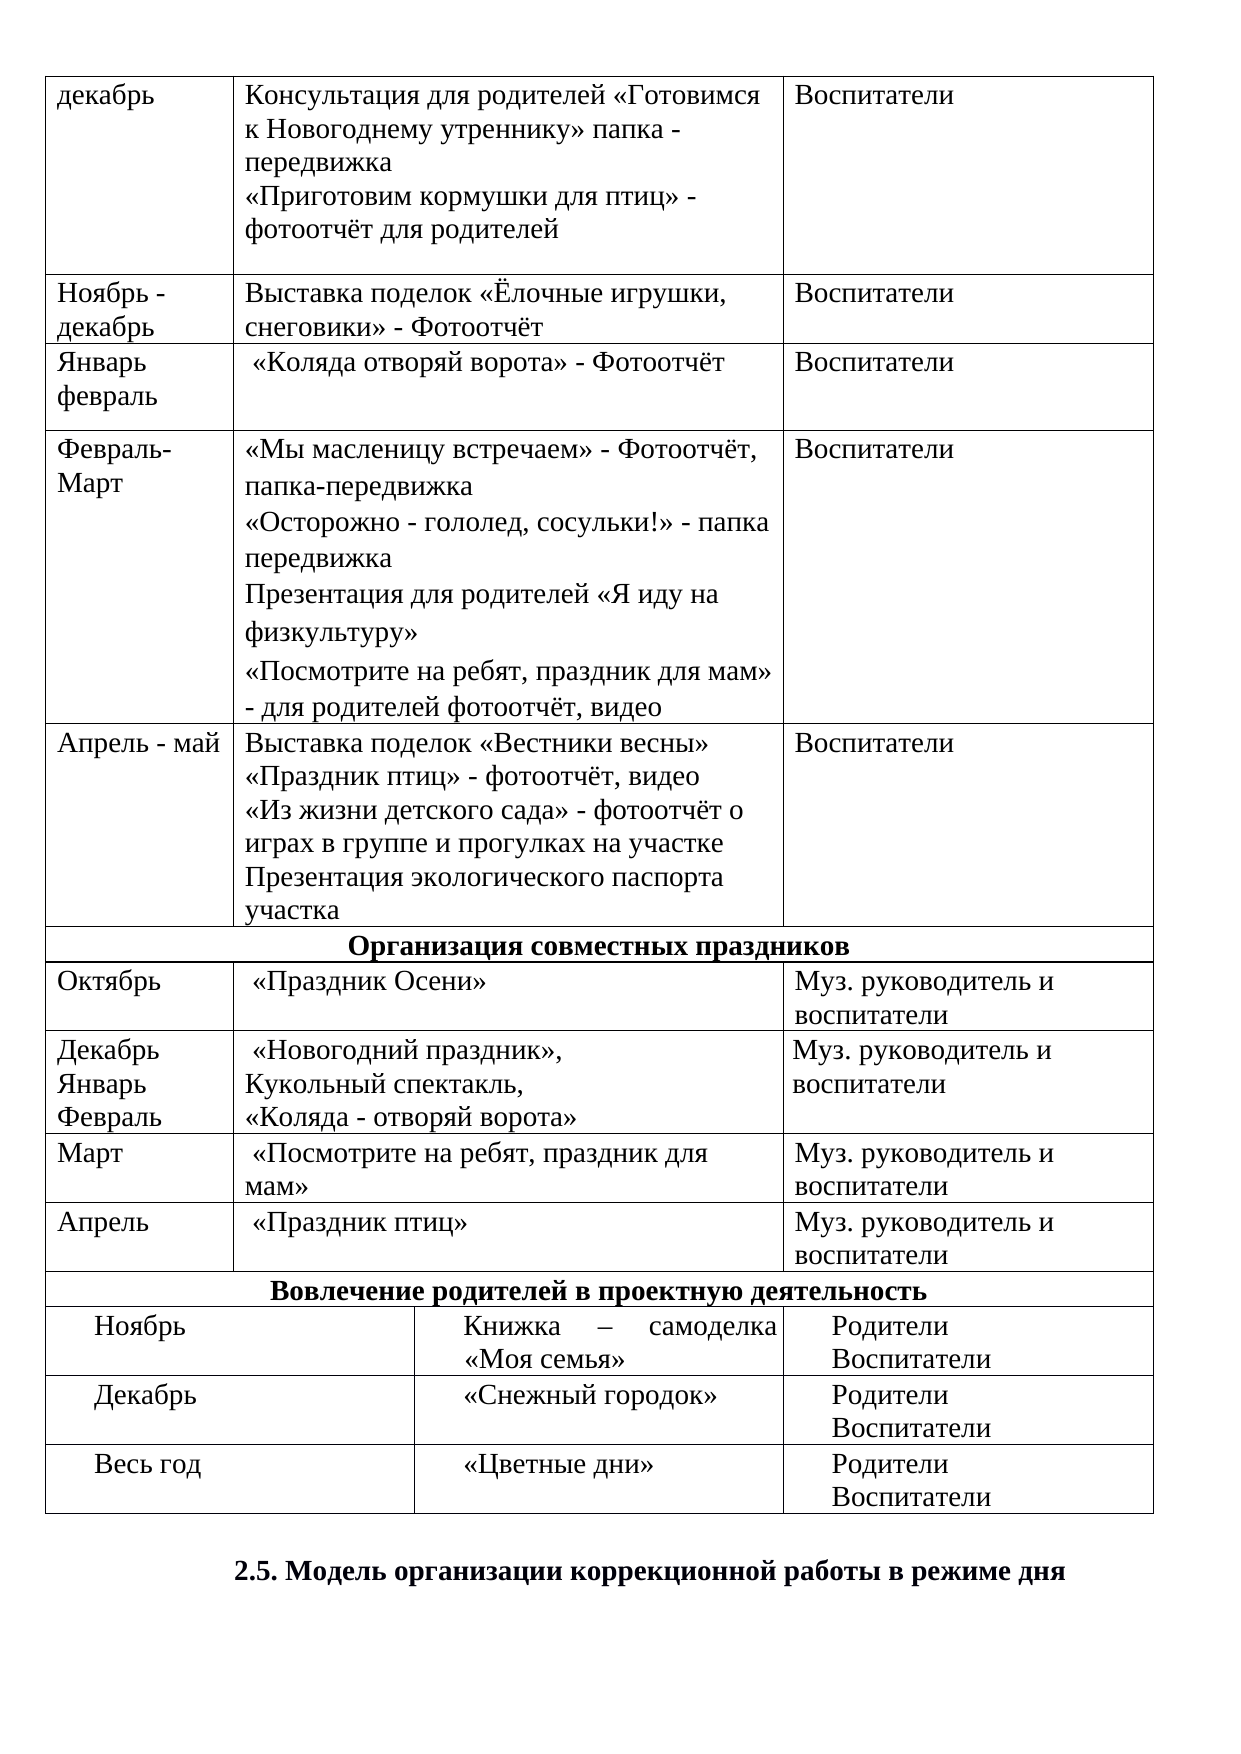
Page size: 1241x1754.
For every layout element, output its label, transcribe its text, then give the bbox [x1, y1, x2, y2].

table_cell «Мы масленицу встречаем» - Фотоотчёт, папка-передвижка «Осторожно - гололед, сосульки!» - папка передвижка Презентация для родителей «Я иду на физкультуру» «Посмотрите на ребят, праздник для мам» - для родителей фотоотчёт, видео [234, 431, 783, 723]
table_cell Книжка – самоделка «Моя семья» [415, 1307, 783, 1375]
table_cell Воспитатели [784, 724, 1153, 926]
table_cell Выставка поделок «Ёлочные игрушки, снеговики» - Фотоотчёт [234, 275, 783, 343]
table_cell Вовлечение родителей в проектную деятельность [234, 1272, 1153, 1306]
table_cell Воспитатели [784, 344, 1153, 429]
table_cell Родители Воспитатели [784, 1376, 1153, 1444]
table_cell Воспитатели [784, 275, 1153, 343]
table_cell Ноябрь - декабрь [46, 275, 233, 343]
table_cell Декабрь Январь Февраль [46, 1031, 233, 1133]
table_cell [46, 927, 233, 961]
table_cell Весь год [46, 1445, 414, 1513]
table_cell Родители Воспитатели [784, 1445, 1153, 1513]
table_cell Март [46, 1134, 233, 1202]
table_cell Родители Воспитатели [784, 1307, 1153, 1375]
table_cell Октябрь [46, 963, 233, 1030]
table_cell Муз. руководитель и воспитатели [784, 963, 1153, 1030]
table_cell Ноябрь [46, 1307, 414, 1375]
table_cell Муз. руководитель и воспитатели [784, 1134, 1153, 1202]
table_cell Муз. руководитель и воспитатели [784, 1203, 1153, 1271]
table_cell Организация совместных праздников [234, 927, 1153, 961]
table_cell «Посмотрите на ребят, праздник для мам» [234, 1134, 783, 1202]
table_cell Консультация для родителей «Готовимся к Новогоднему утреннику» папка - передвижка «Приготовим кормушки для птиц» - фотоотчёт для родителей [234, 77, 783, 274]
table_cell «Новогодний праздник», Кукольный спектакль, «Коляда - отворяй ворота» [234, 1031, 783, 1133]
table_cell Муз. руководитель и воспитатели [784, 1031, 1153, 1133]
table_cell Выставка поделок «Вестники весны» «Праздник птиц» - фотоотчёт, видео «Из жизни детского сада» - фотоотчёт о играх в группе и прогулках на участке Презентация экологического паспорта участка [234, 724, 783, 926]
table_cell Январь февраль [46, 344, 233, 429]
table_cell Апрель [46, 1203, 233, 1271]
table_cell Декабрь [46, 1376, 414, 1444]
table_cell «Снежный городок» [415, 1376, 783, 1444]
list 2.5. Модель организации коррекционной работы в режиме дня [75, 1553, 1166, 1586]
table_cell «Коляда отворяй ворота» - Фотоотчёт [234, 344, 783, 429]
table_cell Воспитатели [784, 77, 1153, 274]
table_cell Апрель - май [46, 724, 233, 926]
table_cell Февраль-Март [46, 431, 233, 723]
table_cell Воспитатели [784, 431, 1153, 723]
table_cell «Праздник Осени» [234, 963, 783, 1030]
table_cell «Праздник птиц» [234, 1203, 783, 1271]
table_cell декабрь [46, 77, 233, 274]
table_cell [46, 1272, 233, 1306]
table_cell «Цветные дни» [415, 1445, 783, 1513]
